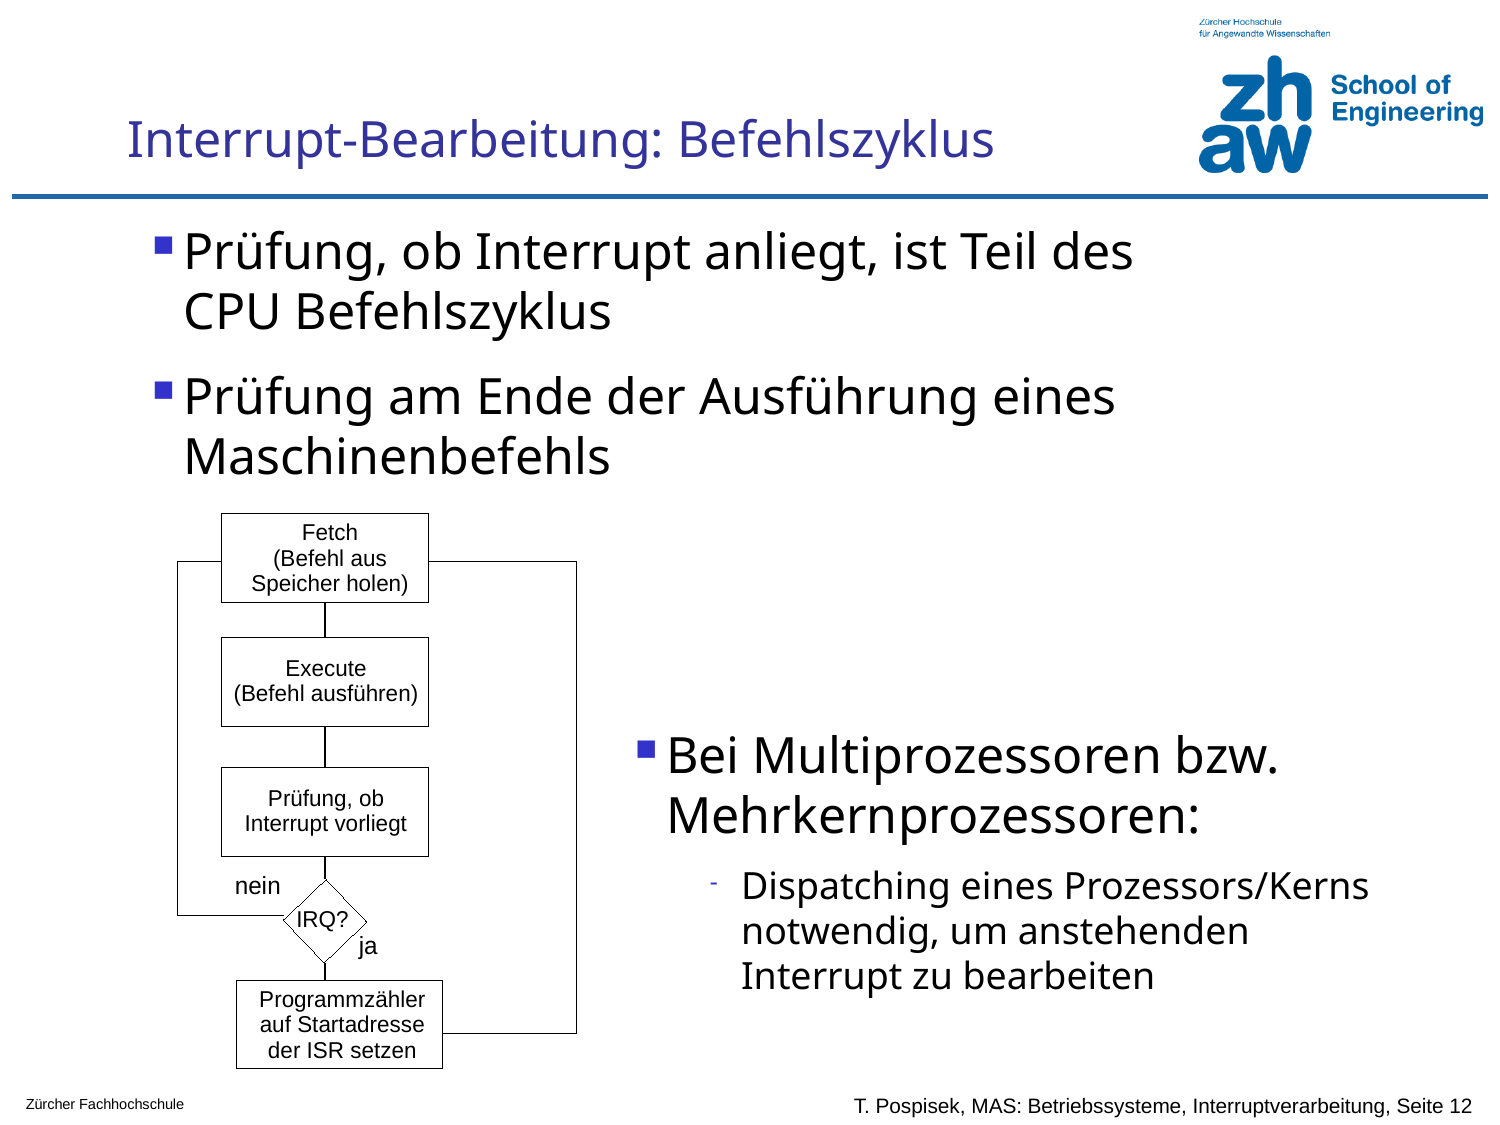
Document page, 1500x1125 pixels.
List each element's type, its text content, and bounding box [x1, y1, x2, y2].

picture [1199, 19, 1483, 173]
text_box [221, 767, 429, 857]
text_box Prüfung, ob Interrupt vorliegt [244, 785, 408, 837]
text_box Programmzähler auf Startadresse der ISR setzen [259, 986, 426, 1063]
text_box [236, 980, 443, 1069]
text_box ja [358, 931, 384, 960]
text_box Prüfung, ob Interrupt anliegt, ist Teil des CPU Befehlszyklus Prüfung am Ende der Ausführung eines Maschinenbefehls [137, 212, 1225, 493]
text_box [221, 513, 429, 603]
text_box Fetch (Befehl aus Speicher holen) [251, 519, 409, 597]
text_box Execute (Befehl ausführen) [233, 655, 419, 707]
text_box nein [234, 872, 281, 901]
text_box [283, 879, 367, 963]
text_box Bei Multiprozessoren bzw. Mehrkernprozessoren: Dispatching eines Prozessors/Kerns notwendig, um anstehenden Interrupt zu bearbeiten [620, 716, 1412, 1005]
text_box [221, 637, 429, 727]
title Interrupt-Bearbeitung: Befehlszyklus [112, 50, 1391, 175]
text_box IRQ? [296, 907, 349, 933]
